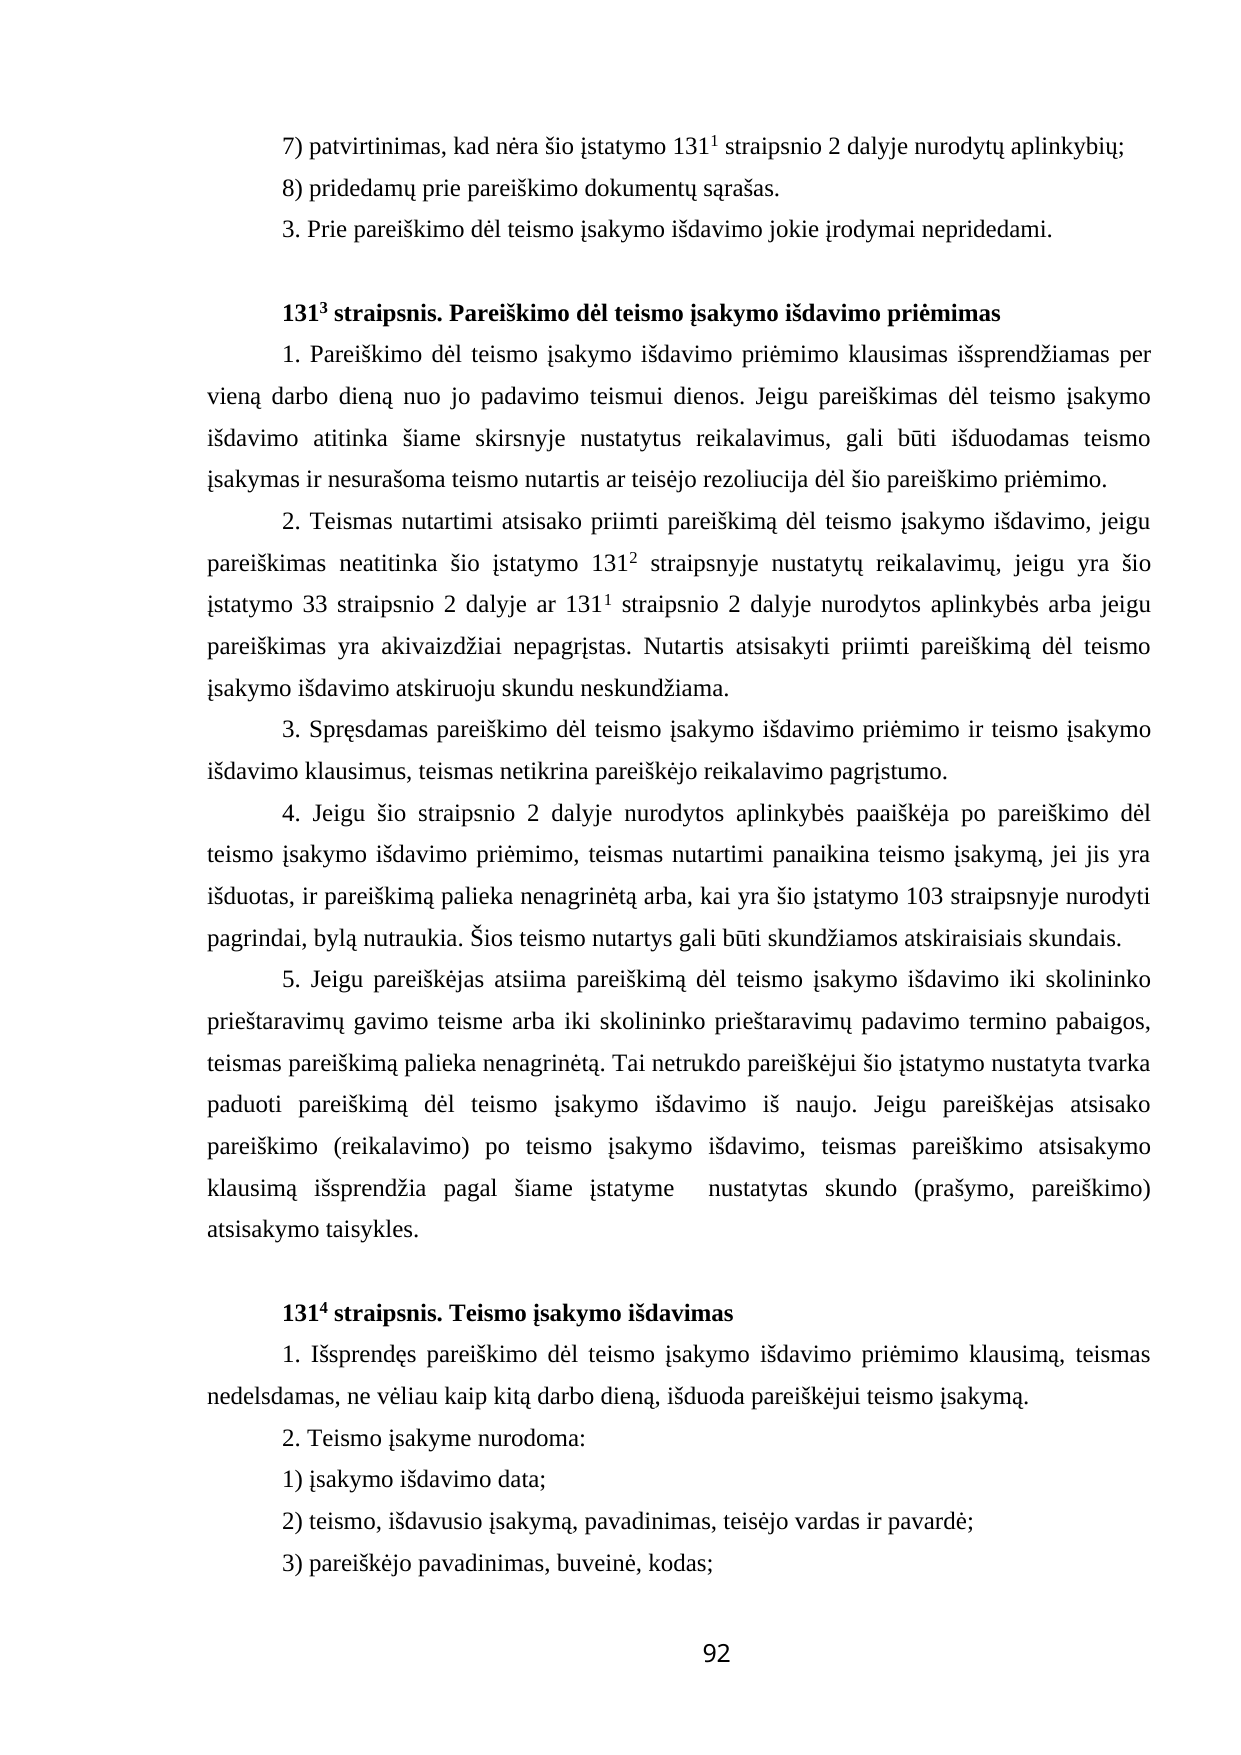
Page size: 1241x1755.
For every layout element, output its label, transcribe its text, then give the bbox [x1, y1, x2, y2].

text 5. Jeigu pareiškėjas atsiima pareiškimą dėl teismo įsakymo išdavimo iki skolininko prieštaravimų gavimo teisme arba iki skolininko prieštaravimų padavimo termino pabaigos, teismas pareiškimą palieka nenagrinėtą. Tai netrukdo pareiškėjui šio įstatymo nustatyta tvarka paduoti pareiškimą dėl teismo įsakymo išdavimo iš naujo. Jeigu pareiškėjas atsisako pareiškimo (reikalavimo) po teismo įsakymo išdavimo, teismas pareiškimo atsisakymo klausimą išsprendžia pagal šiame įstatyme nustatytas skundo (prašymo, pareiškimo) atsisakymo taisykles. [207, 951, 1152, 1243]
text 2. Teismo įsakyme nurodoma: [207, 1410, 1152, 1451]
text 7) patvirtinimas, kad nėra šio įstatymo 1311 straipsnio 2 dalyje nurodytų aplinkybių; [207, 118, 1152, 160]
text 1314 straipsnis. Teismo įsakymo išdavimas [207, 1285, 1152, 1326]
text 1. Išsprendęs pareiškimo dėl teismo įsakymo išdavimo priėmimo klausimą, teismas nedelsdamas, ne vėliau kaip kitą darbo dieną, išduoda pareiškėjui teismo įsakymą. [207, 1326, 1152, 1410]
text 2) teismo, išdavusio įsakymą, pavadinimas, teisėjo vardas ir pavardė; [207, 1493, 1152, 1535]
text 2. Teismas nutartimi atsisako priimti pareiškimą dėl teismo įsakymo išdavimo, jeigu pareiškimas neatitinka šio įstatymo 1312 straipsnyje nustatytų reikalavimų, jeigu yra šio įstatymo 33 straipsnio 2 dalyje ar 1311 straipsnio 2 dalyje nurodytos aplinkybės arba jeigu pareiškimas yra akivaizdžiai nepagrįstas. Nutartis atsisakyti priimti pareiškimą dėl teismo įsakymo išdavimo atskiruoju skundu neskundžiama. [207, 493, 1152, 701]
text 1) įsakymo išdavimo data; [207, 1451, 1152, 1493]
text 1313 straipsnis. Pareiškimo dėl teismo įsakymo išdavimo priėmimas [207, 285, 1152, 326]
text 3) pareiškėjo pavadinimas, buveinė, kodas; [207, 1535, 1152, 1576]
text 3. Prie pareiškimo dėl teismo įsakymo išdavimo jokie įrodymai nepridedami. [207, 201, 1152, 243]
text 4. Jeigu šio straipsnio 2 dalyje nurodytos aplinkybės paaiškėja po pareiškimo dėl teismo įsakymo išdavimo priėmimo, teismas nutartimi panaikina teismo įsakymą, jei jis yra išduotas, ir pareiškimą palieka nenagrinėtą arba, kai yra šio įstatymo 103 straipsnyje nurodyti pagrindai, bylą nutraukia. Šios teismo nutartys gali būti skundžiamos atskiraisiais skundais. [207, 785, 1152, 951]
text 8) pridedamų prie pareiškimo dokumentų sąrašas. [207, 160, 1152, 201]
text 3. Spręsdamas pareiškimo dėl teismo įsakymo išdavimo priėmimo ir teismo įsakymo išdavimo klausimus, teismas netikrina pareiškėjo reikalavimo pagrįstumo. [207, 701, 1152, 785]
text 1. Pareiškimo dėl teismo įsakymo išdavimo priėmimo klausimas išsprendžiamas per vieną darbo dieną nuo jo padavimo teismui dienos. Jeigu pareiškimas dėl teismo įsakymo išdavimo atitinka šiame skirsnyje nustatytus reikalavimus, gali būti išduodamas teismo įsakymas ir nesurašoma teismo nutartis ar teisėjo rezoliucija dėl šio pareiškimo priėmimo. [207, 326, 1152, 493]
